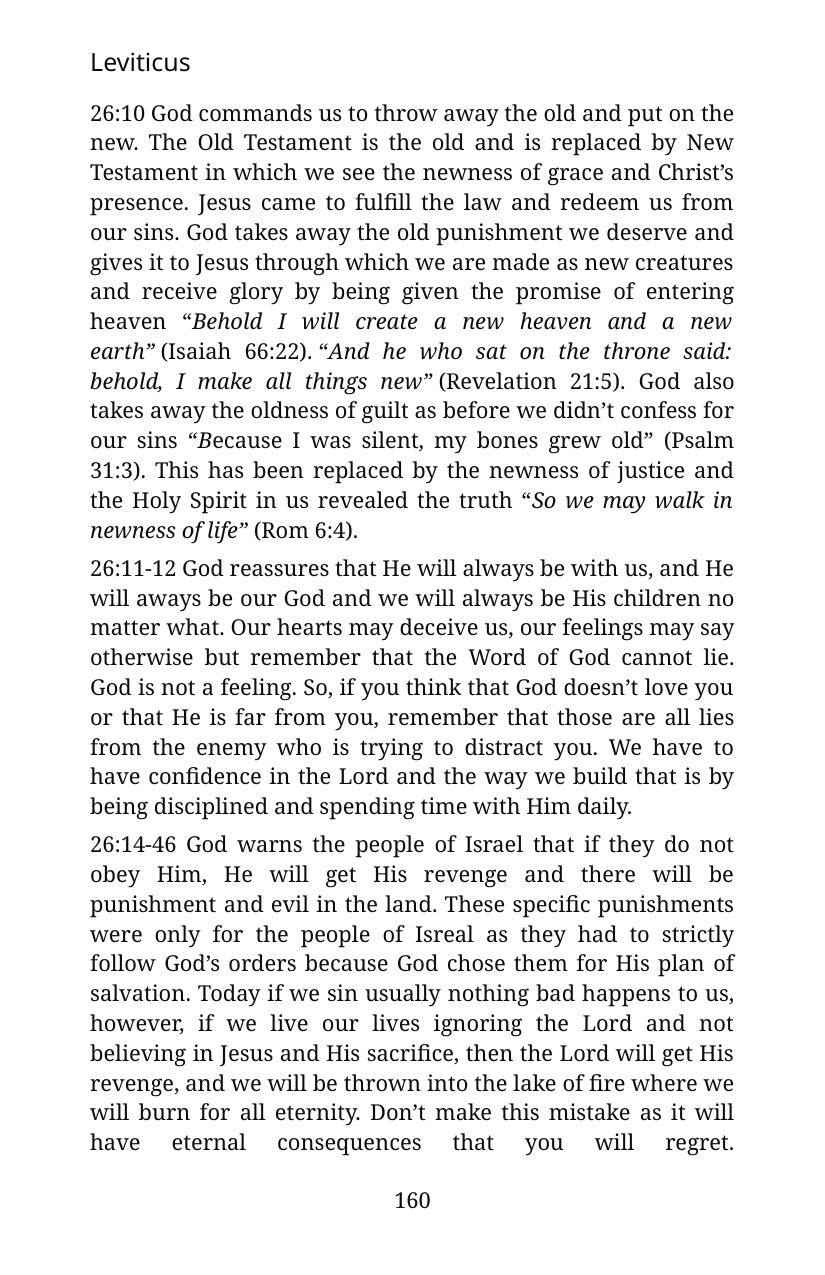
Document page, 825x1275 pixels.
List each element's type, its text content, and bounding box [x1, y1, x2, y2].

text 26:14-46 God warns the people of Israel that if they do not obey Him, He will get His revenge and there will be punishment and evil in the land. These specific punishments were only for the people of Isreal as they had to strictly follow God’s orders because God chose them for His plan of salvation. Today if we sin usually nothing bad happens to us, however, if we live our lives ignoring the Lord and not believing in Jesus and His sacrifice, then the Lord will get His revenge, and we will be thrown into the lake of fire where we will burn for all eternity. Don’t make this mistake as it will have eternal consequences that you will regret. [90, 829, 735, 1157]
text 26:10 God commands us to throw away the old and put on the new. The Old Testament is the old and is replaced by New Testament in which we see the newness of grace and Christ’s presence. Jesus came to fulfill the law and redeem us from our sins. God takes away the old punishment we deserve and gives it to Jesus through which we are made as new creatures and receive glory by being given the promise of entering heaven “Behold I will create a new heaven and a new earth” (Isaiah 66:22). “And he who sat on the throne said: behold, I make all things new” (Revelation 21:5). God also takes away the oldness of guilt as before we didn’t confess for our sins “Because I was silent, my bones grew old” (Psalm 31:3). This has been replaced by the newness of justice and the Holy Spirit in us revealed the truth “So we may walk in newness of life” (Rom 6:4). [90, 97, 735, 544]
text 26:11-12 God reassures that He will always be with us, and He will aways be our God and we will always be His children no matter what. Our hearts may deceive us, our feelings may say otherwise but remember that the Word of God cannot lie. God is not a feeling. So, if you think that God doesn’t love you or that He is far from you, remember that those are all lies from the enemy who is trying to distract you. We have to have confidence in the Lord and the way we build that is by being disciplined and spending time with Him daily. [90, 553, 735, 821]
